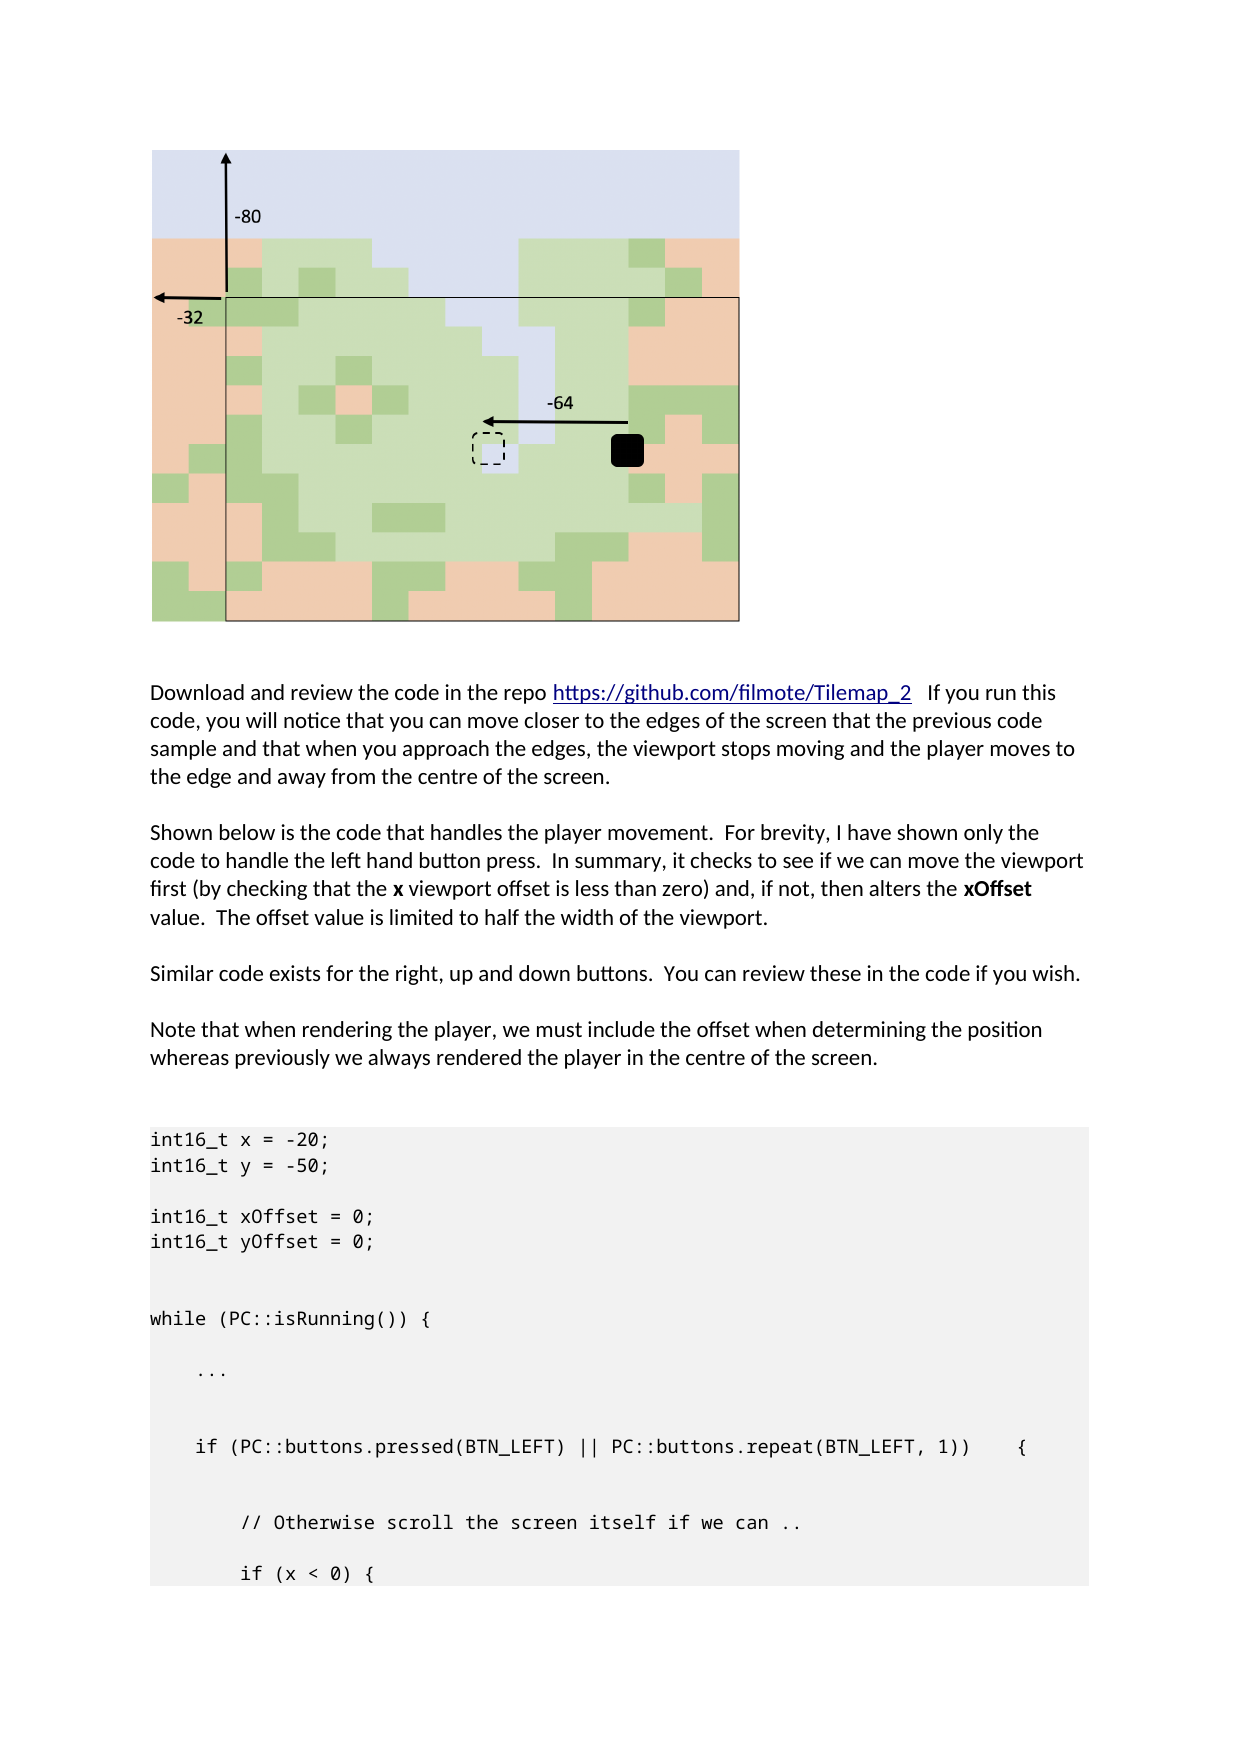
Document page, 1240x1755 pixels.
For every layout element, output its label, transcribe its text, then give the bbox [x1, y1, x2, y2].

text int16_t x = -20; [150, 1127, 1089, 1152]
text Shown below is the code that handles the player movement. For brevity, I have shown only the code to handle the left hand button press. In summary, it checks to see if we can move the viewport first (by checking that the x viewport offset is less than zero) and, if not, then alters the xOffset value. The offset value is limited to half the width of the viewport. [150, 818, 1089, 931]
text int16_t yOffset = 0; [150, 1229, 1089, 1254]
text // Otherwise scroll the screen itself if we can .. [150, 1509, 1089, 1535]
text ... [150, 1356, 1089, 1382]
text int16_t y = -50; [150, 1152, 1089, 1178]
text Download and review the code in the repo https://github.com/filmote/Tilemap_2 If you run this code, you will notice that you can move closer to the edges of the screen that the previous code sample and that when you approach the edges, the viewport stops moving and the player moves to the edge and away from the centre of the screen. [150, 678, 1089, 791]
text int16_t xOffset = 0; [150, 1203, 1089, 1229]
text if (x < 0) { [150, 1561, 1089, 1586]
text while (PC::isRunning()) { [150, 1305, 1089, 1331]
text Similar code exists for the right, up and down buttons. You can review these in the code if you wish. [150, 959, 1089, 987]
text if (PC::buttons.pressed(BTN_LEFT) || PC::buttons.repeat(BTN_LEFT, 1)) { [150, 1433, 1089, 1458]
text Note that when rendering the player, we must include the offset when determining the position whereas previously we always rendered the player in the centre of the screen. [150, 1015, 1089, 1071]
